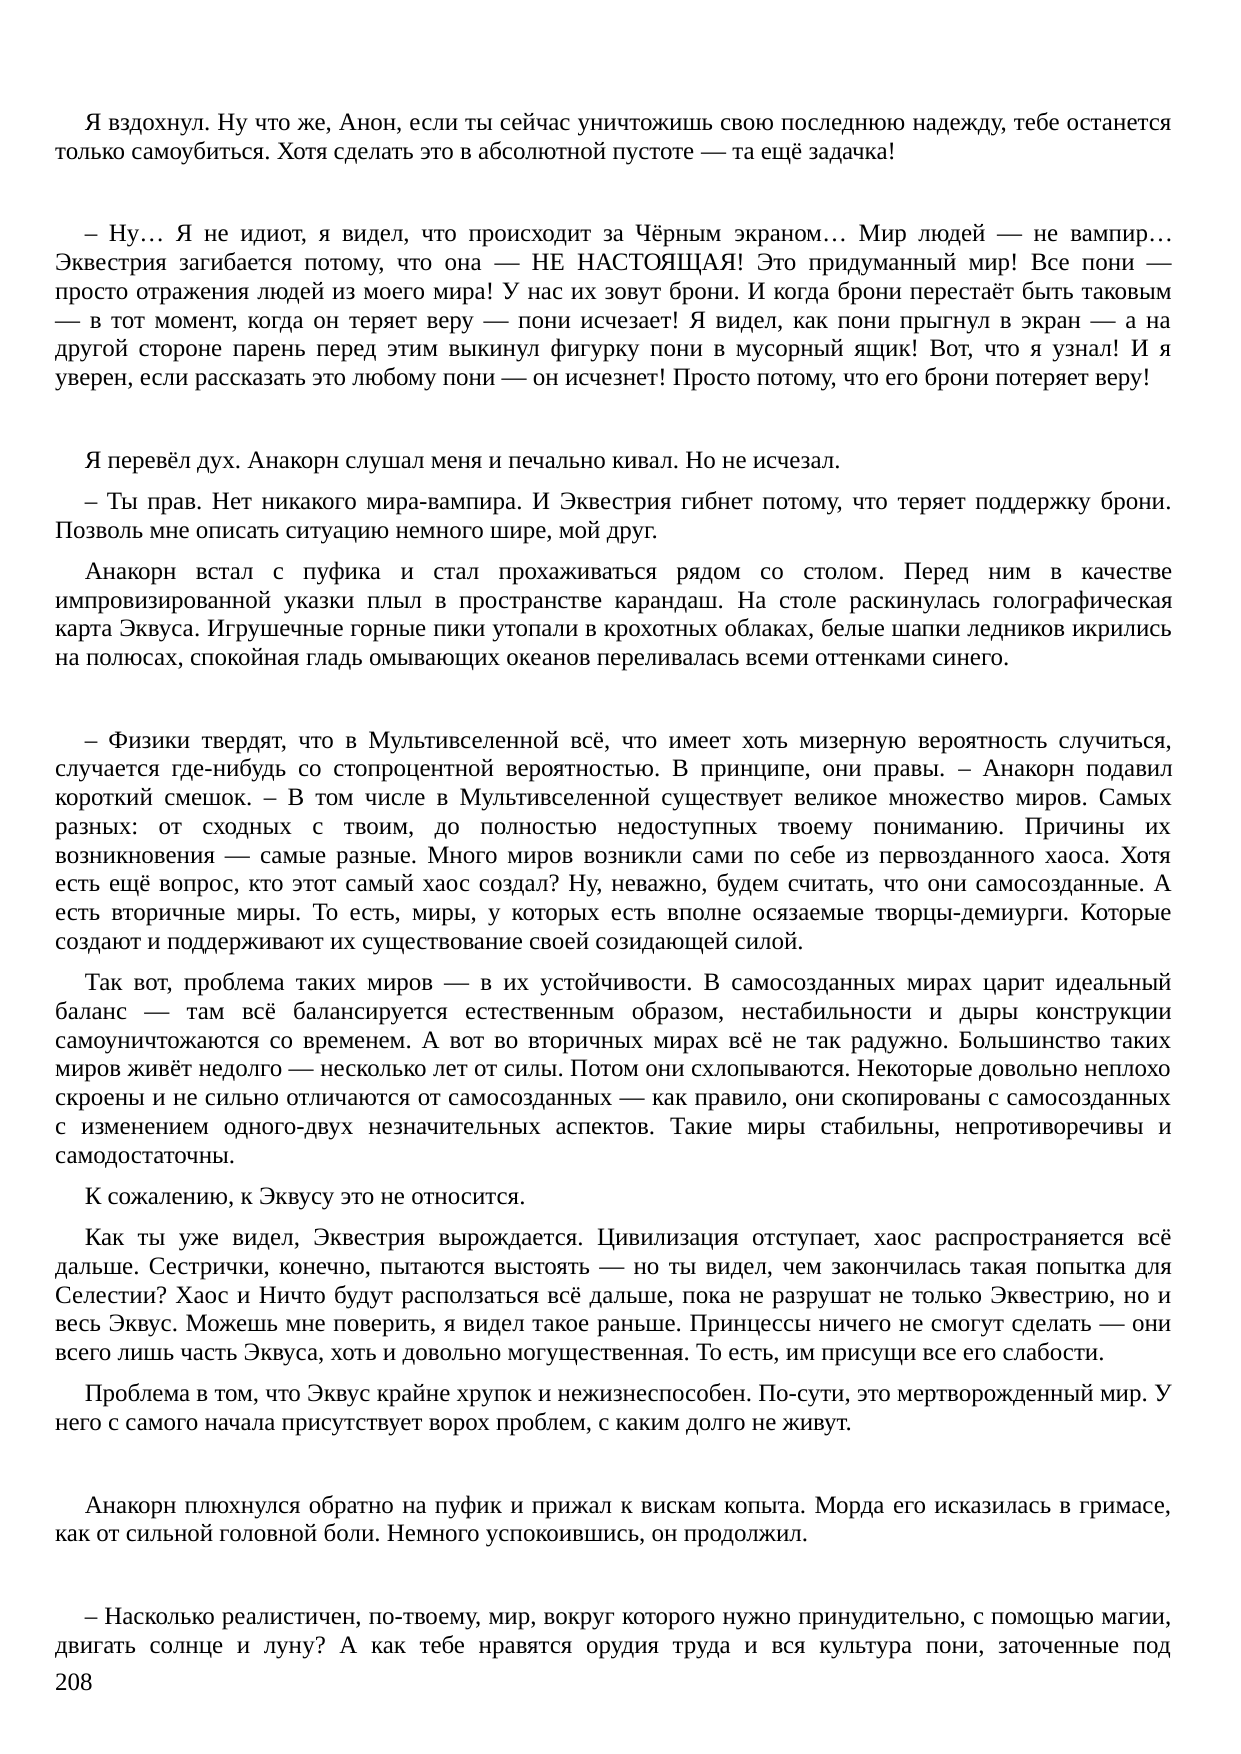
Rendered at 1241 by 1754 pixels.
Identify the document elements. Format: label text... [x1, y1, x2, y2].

text К сожалению, к Эквусу это не относится. [55, 1181, 1173, 1210]
text Проблема в том, что Эквус крайне хрупок и нежизнеспособен. По-сути, это мертворожденный мир. У него с самого начала присутствует ворох проблем, с каким долго не живут. [55, 1378, 1173, 1436]
text – Ну… Я не идиот, я видел, что происходит за Чёрным экраном… Мир людей — не вампир… Эквестрия загибается потому, что она — НЕ НАСТОЯЩАЯ! Это придуманный мир! Все пони — просто отражения людей из моего мира! У нас их зовут брони. И когда брони перестаёт быть таковым — в тот момент, когда он теряет веру — пони исчезает! Я видел, как пони прыгнул в экран — а на другой стороне парень перед этим выкинул фигурку пони в мусорный ящик! Вот, что я узнал! И я уверен, если рассказать это любому пони — он исчезнет! Просто потому, что его брони потеряет веру! [55, 218, 1173, 391]
text Я вздохнул. Ну что же, Анон, если ты сейчас уничтожишь свою последнюю надежду, тебе останется только самоубиться. Хотя сделать это в абсолютной пустоте — та ещё задачка! [55, 107, 1173, 165]
text Так вот, проблема таких миров — в их устойчивости. В самосозданных мирах царит идеальный баланс — там всё балансируется естественным образом, нестабильности и дыры конструкции самоуничтожаются со временем. А вот во вторичных мирах всё не так радужно. Большинство таких миров живёт недолго — несколько лет от силы. Потом они схлопываются. Некоторые довольно неплохо скроены и не сильно отличаются от самосозданных — как правило, они скопированы с самосозданных с изменением одного-двух незначительных аспектов. Такие миры стабильны, непротиворечивы и самодостаточны. [55, 967, 1173, 1168]
text Я перевёл дух. Анакорн слушал меня и печально кивал. Но не исчезал. [55, 445, 1173, 473]
text – Насколько реалистичен, по-твоему, мир, вокруг которого нужно принудительно, с помощью магии, двигать солнце и луну? А как тебе нравятся орудия труда и вся культура пони, заточенные под [55, 1601, 1173, 1658]
text – Ты прав. Нет никакого мира-вампира. И Эквестрия гибнет потому, что теряет поддержку брони. Позволь мне описать ситуацию немного шире, мой друг. [55, 486, 1173, 543]
text – Физики твердят, что в Мультивселенной всё, что имеет хоть мизерную вероятность случиться, случается где-нибудь со стопроцентной вероятностью. В принципе, они правы. – Анакорн подавил короткий смешок. – В том числе в Мультивселенной существует великое множество миров. Самых разных: от сходных с твоим, до полностью недоступных твоему пониманию. Причины их возникновения — самые разные. Много миров возникли сами по себе из первозданного хаоса. Хотя есть ещё вопрос, кто этот самый хаос создал? Ну, неважно, будем считать, что они самосозданные. А есть вторичные миры. То есть, миры, у которых есть вполне осязаемые творцы-демиурги. Которые создают и поддерживают их существование своей созидающей силой. [55, 725, 1173, 955]
text Как ты уже видел, Эквестрия вырождается. Цивилизация отступает, хаос распространяется всё дальше. Сестрички, конечно, пытаются выстоять — но ты видел, чем закончилась такая попытка для Селестии? Хаос и Ничто будут расползаться всё дальше, пока не разрушат не только Эквестрию, но и весь Эквус. Можешь мне поверить, я видел такое раньше. Принцессы ничего не смогут сделать — они всего лишь часть Эквуса, хоть и довольно могущественная. То есть, им присущи все его слабости. [55, 1222, 1173, 1366]
text Анакорн встал с пуфика и стал прохаживаться рядом со столом. Перед ним в качестве импровизированной указки плыл в пространстве карандаш. На столе раскинулась голографическая карта Эквуса. Игрушечные горные пики утопали в крохотных облаках, белые шапки ледников икрились на полюсах, спокойная гладь омывающих океанов переливалась всеми оттенками синего. [55, 556, 1173, 671]
text Анакорн плюхнулся обратно на пуфик и прижал к вискам копыта. Морда его исказилась в гримасе, как от сильной головной боли. Немного успокоившись, он продолжил. [55, 1490, 1173, 1547]
